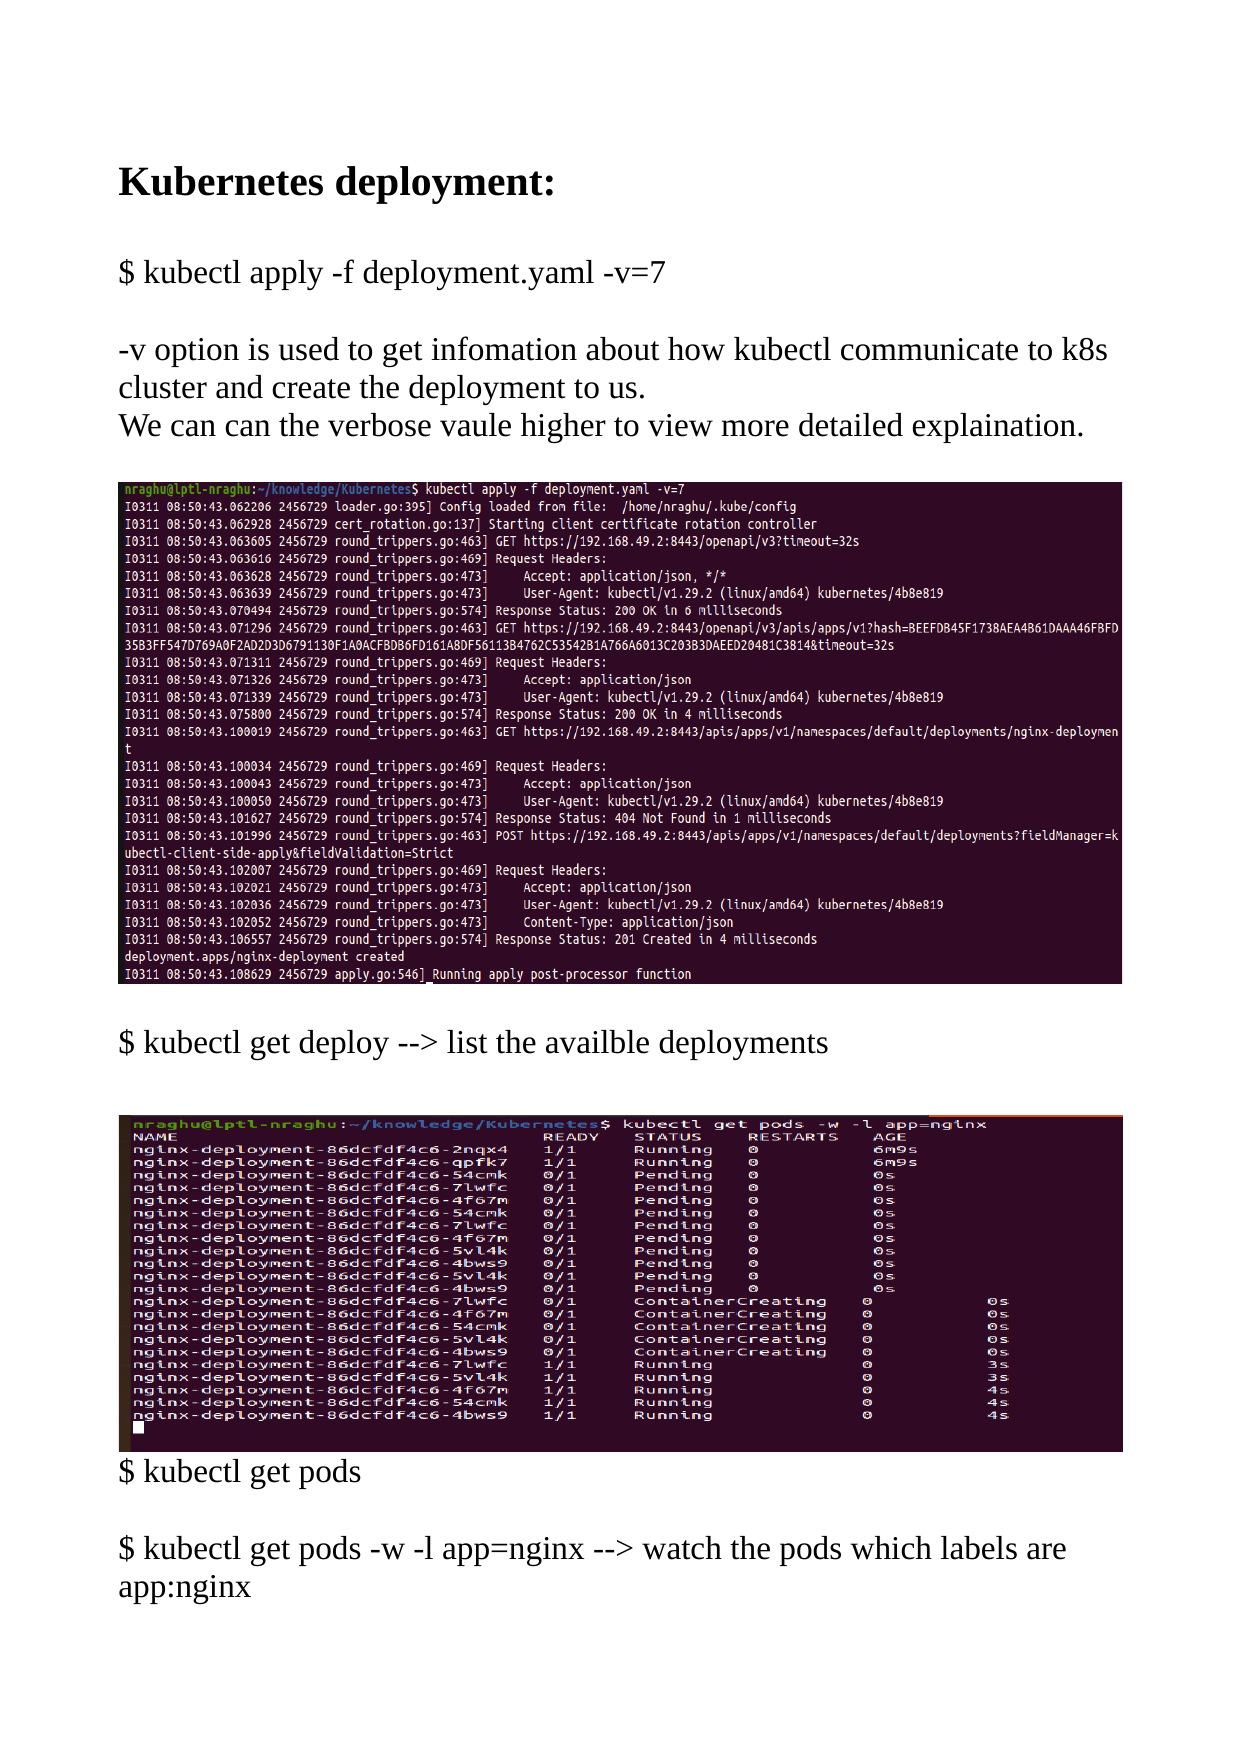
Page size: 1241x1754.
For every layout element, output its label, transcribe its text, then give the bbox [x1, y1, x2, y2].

text We can can the verbose vaule higher to view more detailed explaination. [118, 406, 1122, 444]
picture [118, 482, 1123, 984]
picture [118, 1115, 1123, 1452]
text $ kubectl apply -f deployment.yaml -v=7 [118, 252, 1122, 291]
text $ kubectl get pods [118, 1452, 1122, 1490]
text $ kubectl get deploy --> list the availble deployments [118, 1022, 1122, 1060]
text -v option is used to get infomation about how kubectl communicate to k8s cluster and create the deployment to us. [118, 329, 1122, 406]
text Kubernetes deployment: [118, 156, 1122, 204]
text [118, 1099, 1122, 1115]
text $ kubectl get pods -w -l app=nginx --> watch the pods which labels are app:nginx [118, 1528, 1122, 1605]
